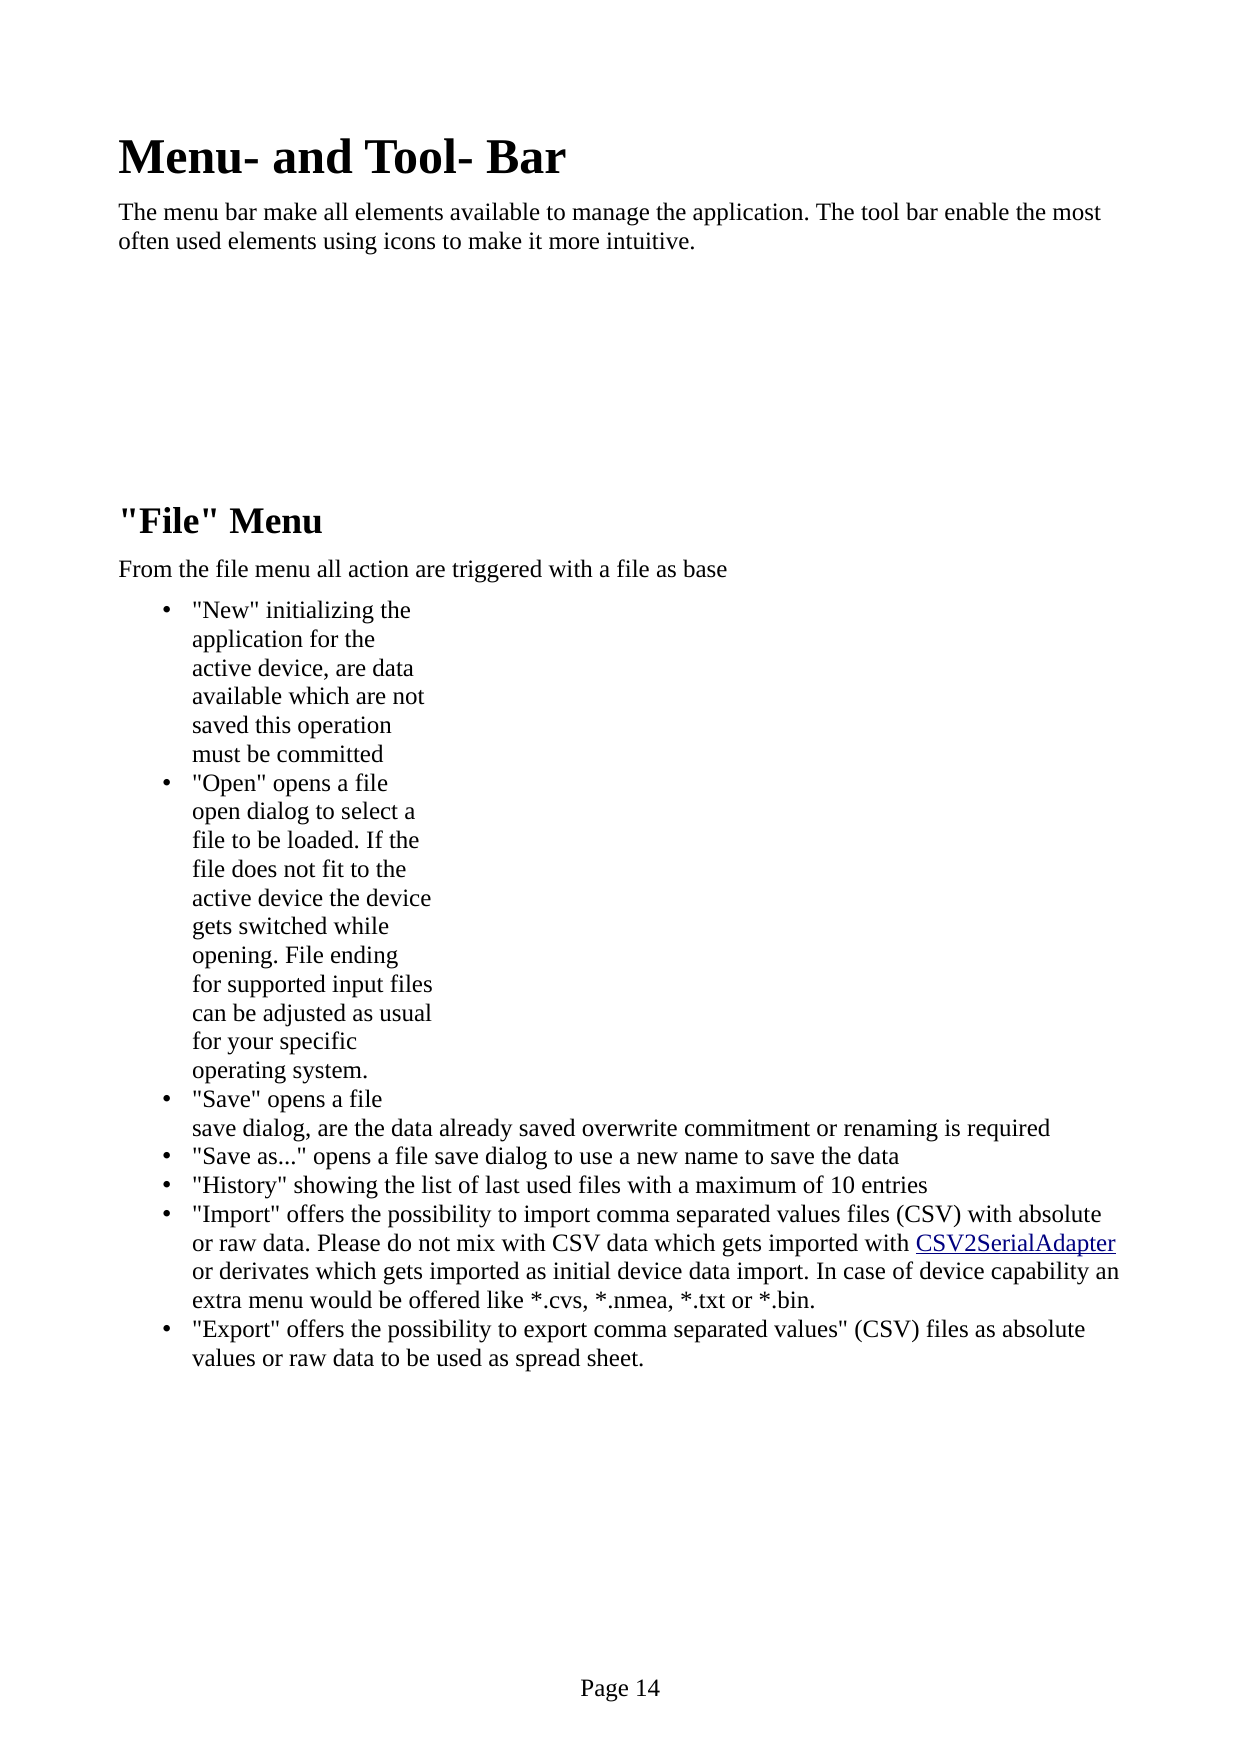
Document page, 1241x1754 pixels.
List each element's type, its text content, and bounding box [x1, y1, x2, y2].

list "Open" opens a file open dialog to select a file to be loaded. If the file does not fit to the active device the device gets switched while opening. File ending for supported input files can be adjusted as usual for your specific operating system. [162, 768, 1122, 1084]
text The menu bar make all elements available to manage the application. The tool bar enable the most often used elements using icons to make it more intuitive. [118, 197, 1122, 255]
subtitle "File" Menu [118, 498, 1122, 541]
list "Save as..." opens a file save dialog to use a new name to save the data [162, 1141, 1122, 1170]
list "Import" offers the possibility to import comma separated values files (CSV) with absolute or raw data. Please do not mix with CSV data which gets imported with CSV2SerialAdapter or derivates which gets imported as initial device data import. In case of device capability an extra menu would be offered like *.cvs, *.nmea, *.txt or *.bin. [162, 1199, 1122, 1314]
list "Export" offers the possibility to export comma separated values" (CSV) files as absolute values or raw data to be used as spread sheet. [162, 1314, 1122, 1371]
list "Save" opens a file save dialog, are the data already saved overwrite commitment or renaming is required [162, 1084, 1122, 1141]
list "History" showing the list of last used files with a maximum of 10 entries [162, 1170, 1122, 1199]
subtitle Menu- and Tool- Bar [118, 127, 1122, 185]
text From the file menu all action are triggered with a file as base [118, 554, 1122, 583]
list "New" initializing the application for the active device, are data available which are not saved this operation must be committed [162, 595, 1122, 768]
